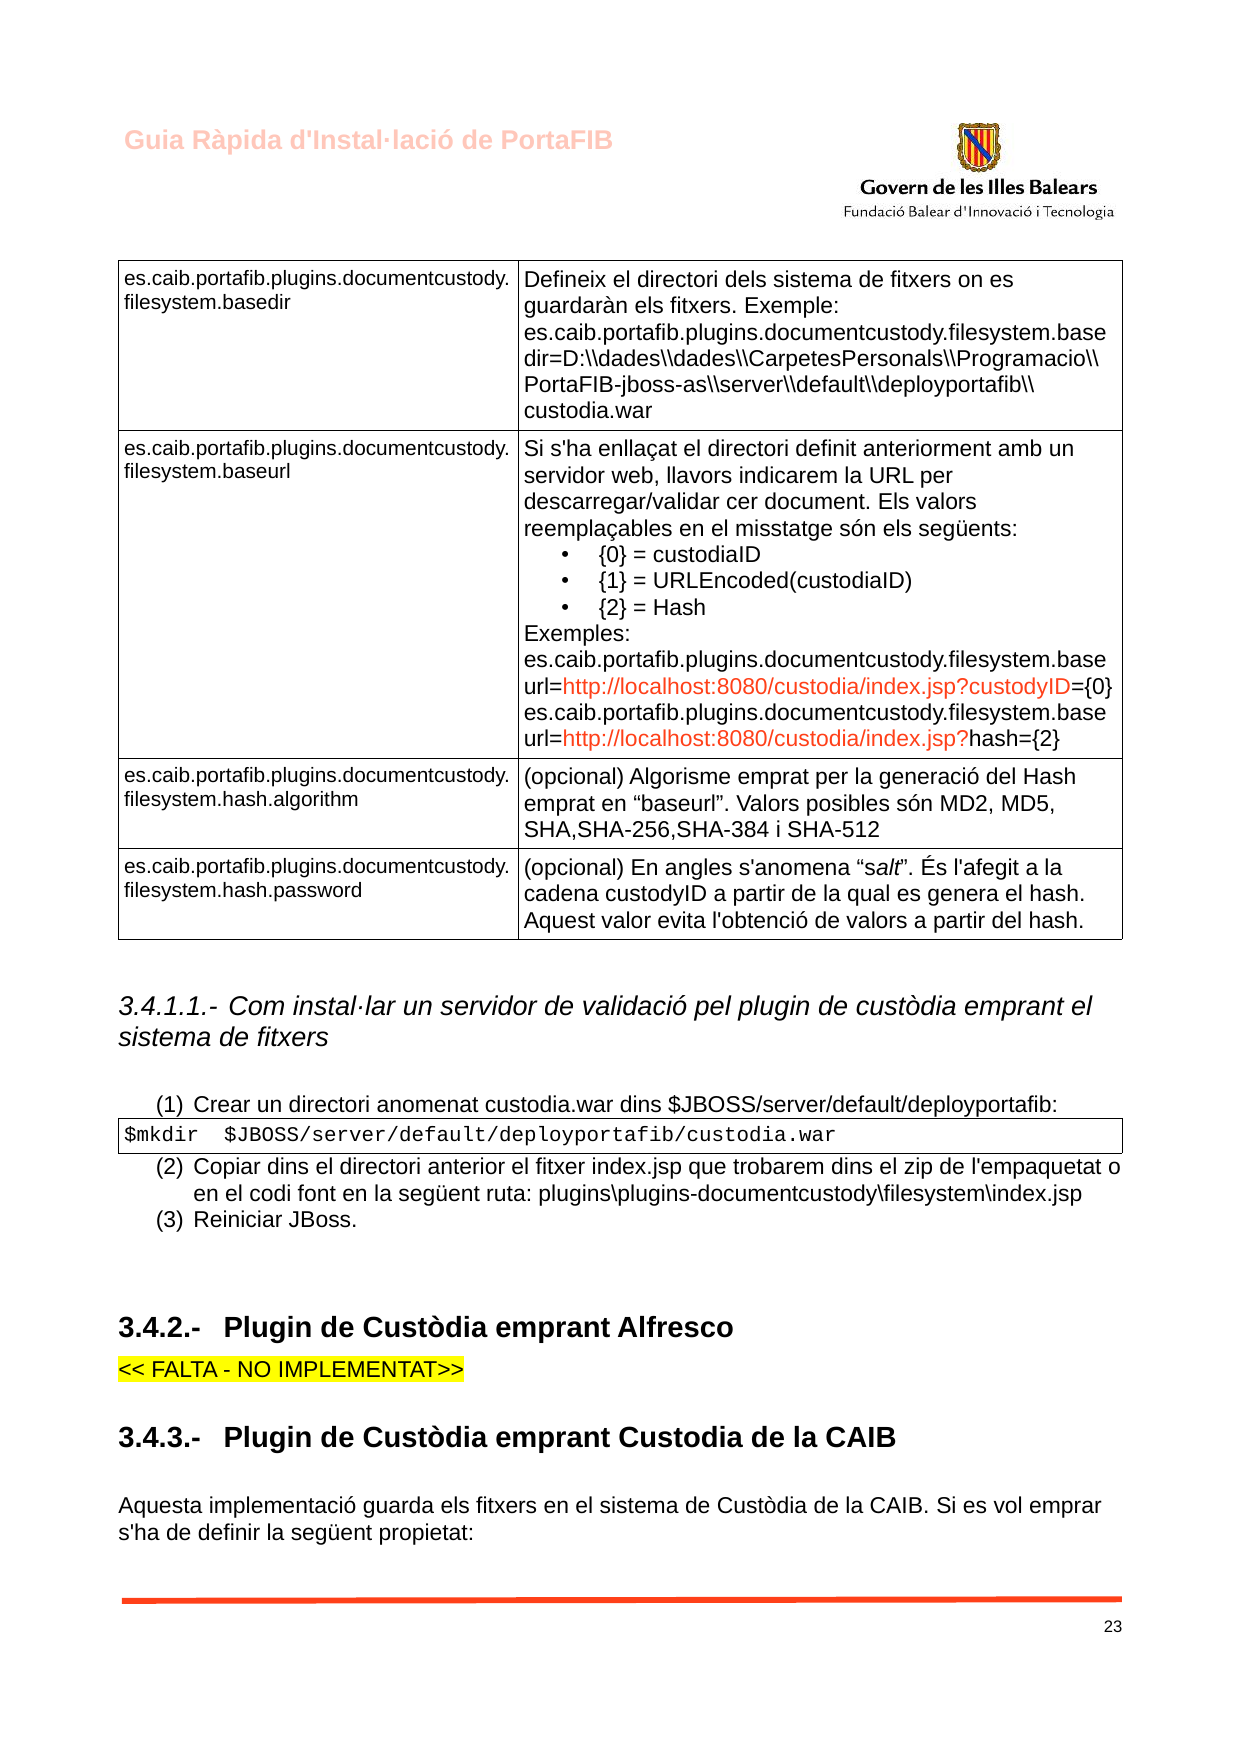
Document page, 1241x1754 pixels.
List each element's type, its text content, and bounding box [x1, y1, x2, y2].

text Aquesta implementació guarda els fitxers en el sistema de Custòdia de la CAIB. Si es vol emprar s'ha de definir la següent propietat: [118, 1492, 1122, 1545]
list Copiar dins el directori anterior el fitxer index.jsp que trobarem dins el zip de l'empaquetat o en el codi font en la següent ruta: plugins\plugins-documentcustody\filesystem\index.jsp [156, 1154, 1122, 1206]
subtitle Plugin de Custòdia emprant Alfresco [118, 1310, 1122, 1343]
table_cell (opcional) Algorisme emprat per la generació del Hash emprat en “baseurl”. Valors posibles són MD2, MD5, SHA,SHA-256,SHA-384 i SHA-512 [519, 759, 1122, 848]
list Reiniciar JBoss. [156, 1206, 1122, 1232]
table_cell es.caib.portafib.plugins.documentcustody.filesystem.hash.algorithm [119, 759, 518, 848]
table_cell Si s'ha enllaçat el directori definit anteriorment amb un servidor web, llavors indicarem la URL per descarregar/validar cer document. Els valors reemplaçables en el misstatge són els següents: {0} = custodiaID {1} = URLEncoded(custodiaID) {2} = Hash Exemples: es.caib.portafib.plugins.documentcustody.filesystem.baseurl=http://localhost:8080/custodia/index.jsp?custodyID={0} es.caib.portafib.plugins.documentcustody.filesystem.baseurl=http://localhost:8080/custodia/index.jsp?hash={2} [519, 431, 1122, 757]
subtitle Plugin de Custòdia emprant Custodia de la CAIB [118, 1420, 1122, 1453]
text << FALTA - NO IMPLEMENTAT>> [118, 1356, 1122, 1382]
table_cell (opcional) En angles s'anomena “salt”. És l'afegit a la cadena custodyID a partir de la qual es genera el hash. Aquest valor evita l'obtenció de valors a partir del hash. [519, 849, 1122, 939]
table_cell es.caib.portafib.plugins.documentcustody.filesystem.baseurl [119, 431, 518, 757]
table_cell es.caib.portafib.plugins.documentcustody.filesystem.hash.password [119, 849, 518, 939]
subtitle Com instal·lar un servidor de validació pel plugin de custòdia emprant el sistema de fitxers [118, 990, 1122, 1053]
list Crear un directori anomenat custodia.war dins $JBOSS/server/default/deployportafib: [156, 1091, 1122, 1118]
table_cell es.caib.portafib.plugins.documentcustody.filesystem.basedir [119, 261, 518, 429]
picture [840, 123, 1117, 220]
table_cell Defineix el directori dels sistema de fitxers on es guardaràn els fitxers. Exemple: es.caib.portafib.plugins.documentcustody.filesystem.basedir=D:\\dades\\dades\\CarpetesPersonals\\Programacio\\PortaFIB-jboss-as\\server\\default\\deployportafib\\custodia.war [519, 261, 1122, 429]
table_header $mkdir $JBOSS/server/default/deployportafib/custodia.war [119, 1119, 1122, 1153]
